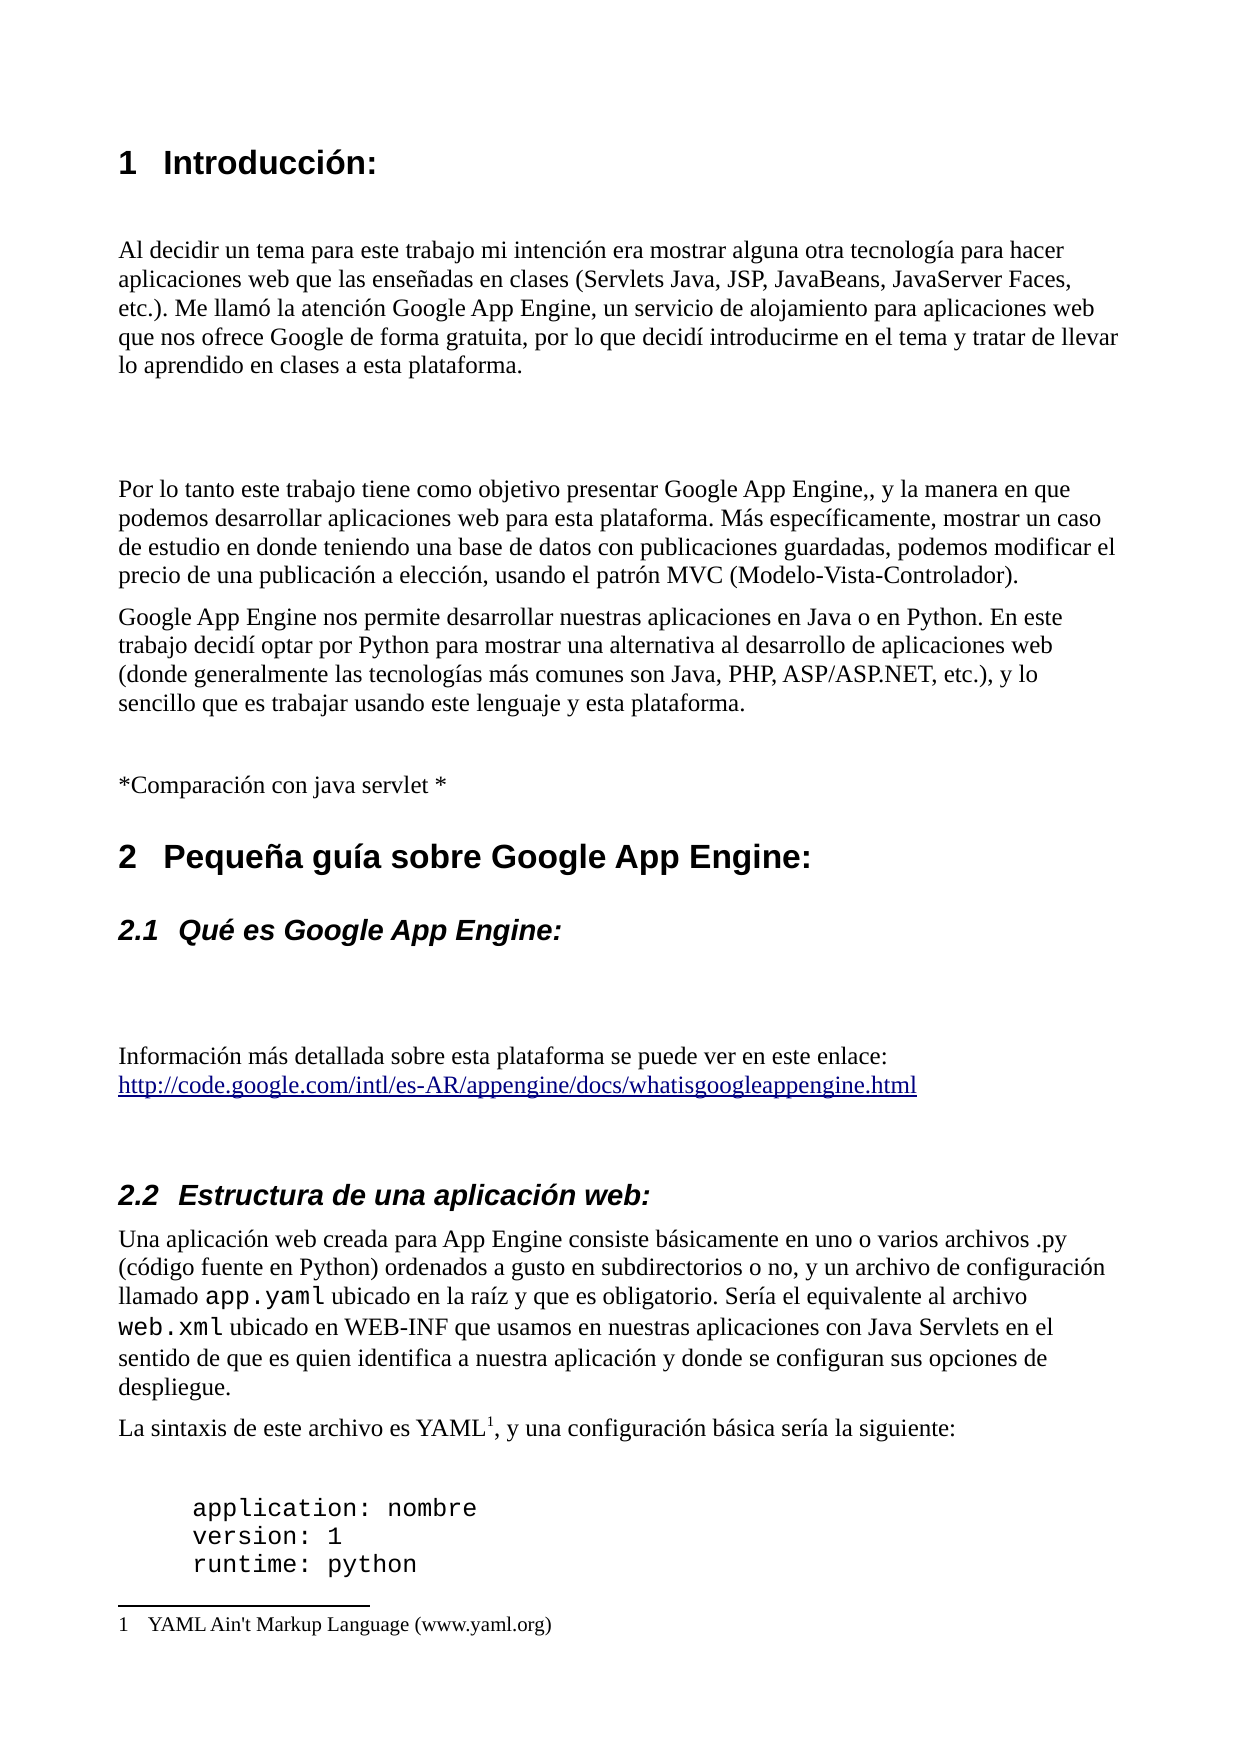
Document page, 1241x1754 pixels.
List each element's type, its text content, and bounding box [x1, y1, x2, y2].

text La sintaxis de este archivo es YAML, y una configuración básica sería la siguiente: [118, 1413, 1122, 1442]
text *Comparación con java servlet * [118, 771, 1122, 799]
text application: nombre version: 1 runtime: python [192, 1495, 1122, 1580]
text Información más detallada sobre esta plataforma se puede ver en este enlace: http://code.google.com/intl/es-AR/appengine/docs/whatisgoogleappengine.html [118, 1041, 1122, 1099]
text Al decidir un tema para este trabajo mi intención era mostrar alguna otra tecnología para hacer aplicaciones web que las enseñadas en clases (Servlets Java, JSP, JavaBeans, JavaServer Faces, etc.). Me llamó la atención Google App Engine, un servicio de alojamiento para aplicaciones web que nos ofrece Google de forma gratuita, por lo que decidí introducirme en el tema y tratar de llevar lo aprendido en clases a esta plataforma. [118, 236, 1122, 379]
subtitle Qué es Google App Engine: [118, 913, 1122, 946]
text YAML Ain't Markup Language (www.yaml.org) [118, 1612, 1122, 1636]
subtitle Estructura de una aplicación web: [118, 1178, 1122, 1211]
subtitle Pequeña guía sobre Google App Engine: [118, 837, 1122, 875]
subtitle Introducción: [118, 143, 1122, 182]
text Por lo tanto este trabajo tiene como objetivo presentar Google App Engine,, y la manera en que podemos desarrollar aplicaciones web para esta plataforma. Más específicamente, mostrar un caso de estudio en donde teniendo una base de datos con publicaciones guardadas, podemos modificar el precio de una publicación a elección, usando el patrón MVC (Modelo-Vista-Controlador). [118, 474, 1122, 589]
text Google App Engine nos permite desarrollar nuestras aplicaciones en Java o en Python. En este trabajo decidí optar por Python para mostrar una alternativa al desarrollo de aplicaciones web (donde generalmente las tecnologías más comunes son Java, PHP, ASP/ASP.NET, etc.), y lo sencillo que es trabajar usando este lenguaje y esta plataforma. [118, 602, 1122, 717]
text Una aplicación web creada para App Engine consiste básicamente en uno o varios archivos .py (código fuente en Python) ordenados a gusto en subdirectorios o no, y un archivo de configuración llamado app.yaml ubicado en la raíz y que es obligatorio. Sería el equivalente al archivo web.xml ubicado en WEB-INF que usamos en nuestras aplicaciones con Java Servlets en el sentido de que es quien identifica a nuestra aplicación y donde se configuran sus opciones de despliegue. [118, 1224, 1122, 1400]
